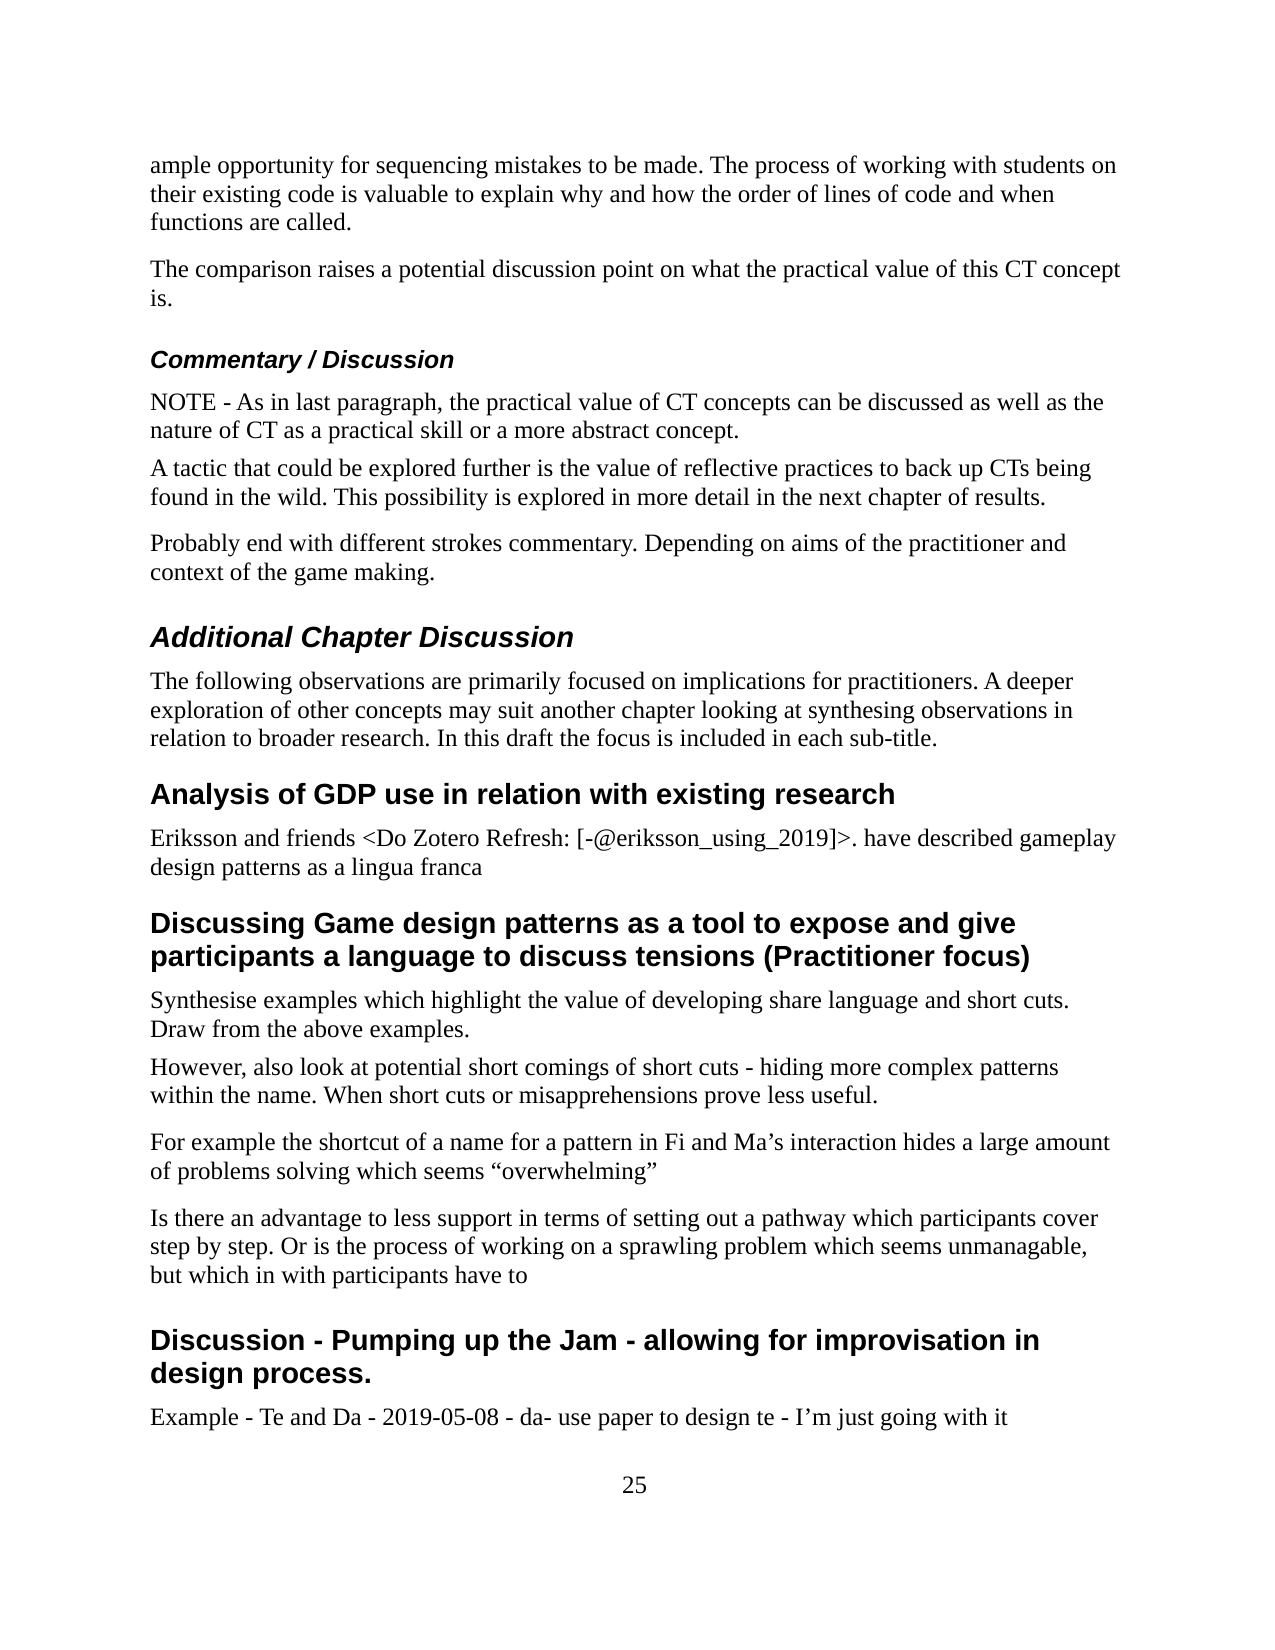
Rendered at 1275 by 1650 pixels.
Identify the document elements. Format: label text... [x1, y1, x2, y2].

text Probably end with different strokes commentary. Depending on aims of the practitioner and context of the game making. [150, 528, 1125, 586]
subtitle Additional Chapter Discussion [150, 620, 1125, 653]
text A tactic that could be explored further is the value of reflective practices to back up CTs being found in the wild. This possibility is explored in more detail in the next chapter of results. [150, 453, 1125, 511]
text NOTE - As in last paragraph, the practical value of CT concepts can be discussed as well as the nature of CT as a practical skill or a more abstract concept. [150, 387, 1125, 444]
text The comparison raises a potential discussion point on what the practical value of this CT concept is. [150, 254, 1125, 312]
text For example the shortcut of a name for a pattern in Fi and Ma’s interaction hides a large amount of problems solving which seems “overwhelming” [150, 1127, 1125, 1185]
subtitle Discussion - Pumping up the Jam - allowing for improvisation in design process. [150, 1323, 1125, 1390]
text Synthesise examples which highlight the value of developing share language and short cuts. Draw from the above examples. [150, 985, 1125, 1043]
text However, also look at potential short comings of short cuts - hiding more complex patterns within the name. When short cuts or misapprehensions prove less useful. [150, 1052, 1125, 1109]
text ample opportunity for sequencing mistakes to be made. The process of working with students on their existing code is valuable to explain why and how the order of lines of code and when functions are called. [150, 150, 1125, 236]
subtitle Commentary / Discussion [150, 346, 1125, 374]
text Example - Te and Da - 2019-05-08 - da- use paper to design te - I’m just going with it [150, 1402, 1125, 1431]
subtitle Analysis of GDP use in relation with existing research [150, 777, 1125, 811]
text The following observations are primarily focused on implications for practitioners. A deeper exploration of other concepts may suit another chapter looking at synthesing observations in relation to broader research. In this draft the focus is included in each sub-title. [150, 666, 1125, 752]
text Eriksson and friends <Do Zotero Refresh: [-@eriksson_using_2019]>. have described gameplay design patterns as a lingua franca [150, 823, 1125, 881]
text Is there an advantage to less support in terms of setting out a pathway which participants cover step by step. Or is the process of working on a sprawling problem which seems unmanagable, but which in with participants have to [150, 1203, 1125, 1289]
subtitle Discussing Game design patterns as a tool to expose and give participants a language to discuss tensions (Practitioner focus) [150, 906, 1125, 973]
